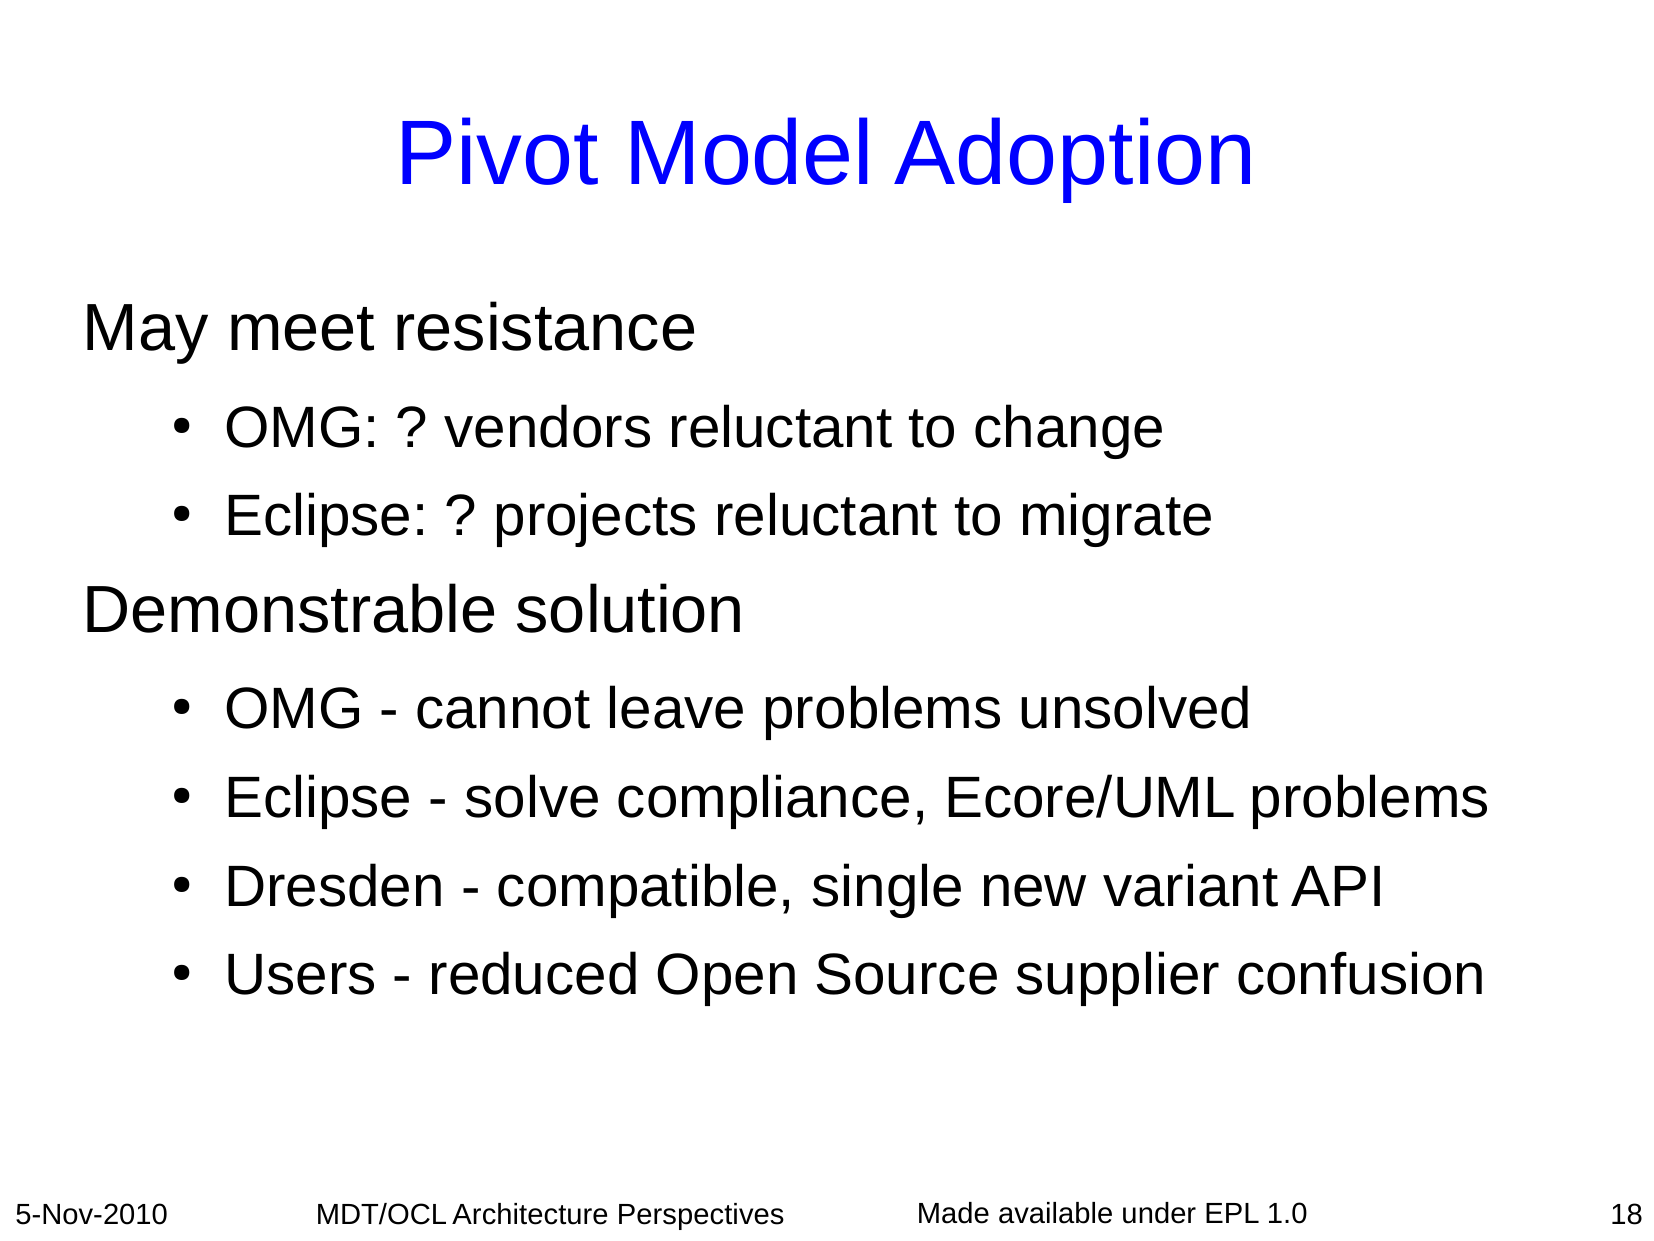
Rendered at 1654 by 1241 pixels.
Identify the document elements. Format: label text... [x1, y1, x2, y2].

title Pivot Model Adoption [82, 56, 1571, 250]
list May meet resistance OMG: ? vendors reluctant to change Eclipse: ? projects reluctant to migrate Demonstrable solution OMG - cannot leave problems unsolved Eclipse - solve compliance, Ecore/UML problems Dresden - compatible, single new variant API Users - reduced Open Source supplier confusion [82, 290, 1571, 1094]
